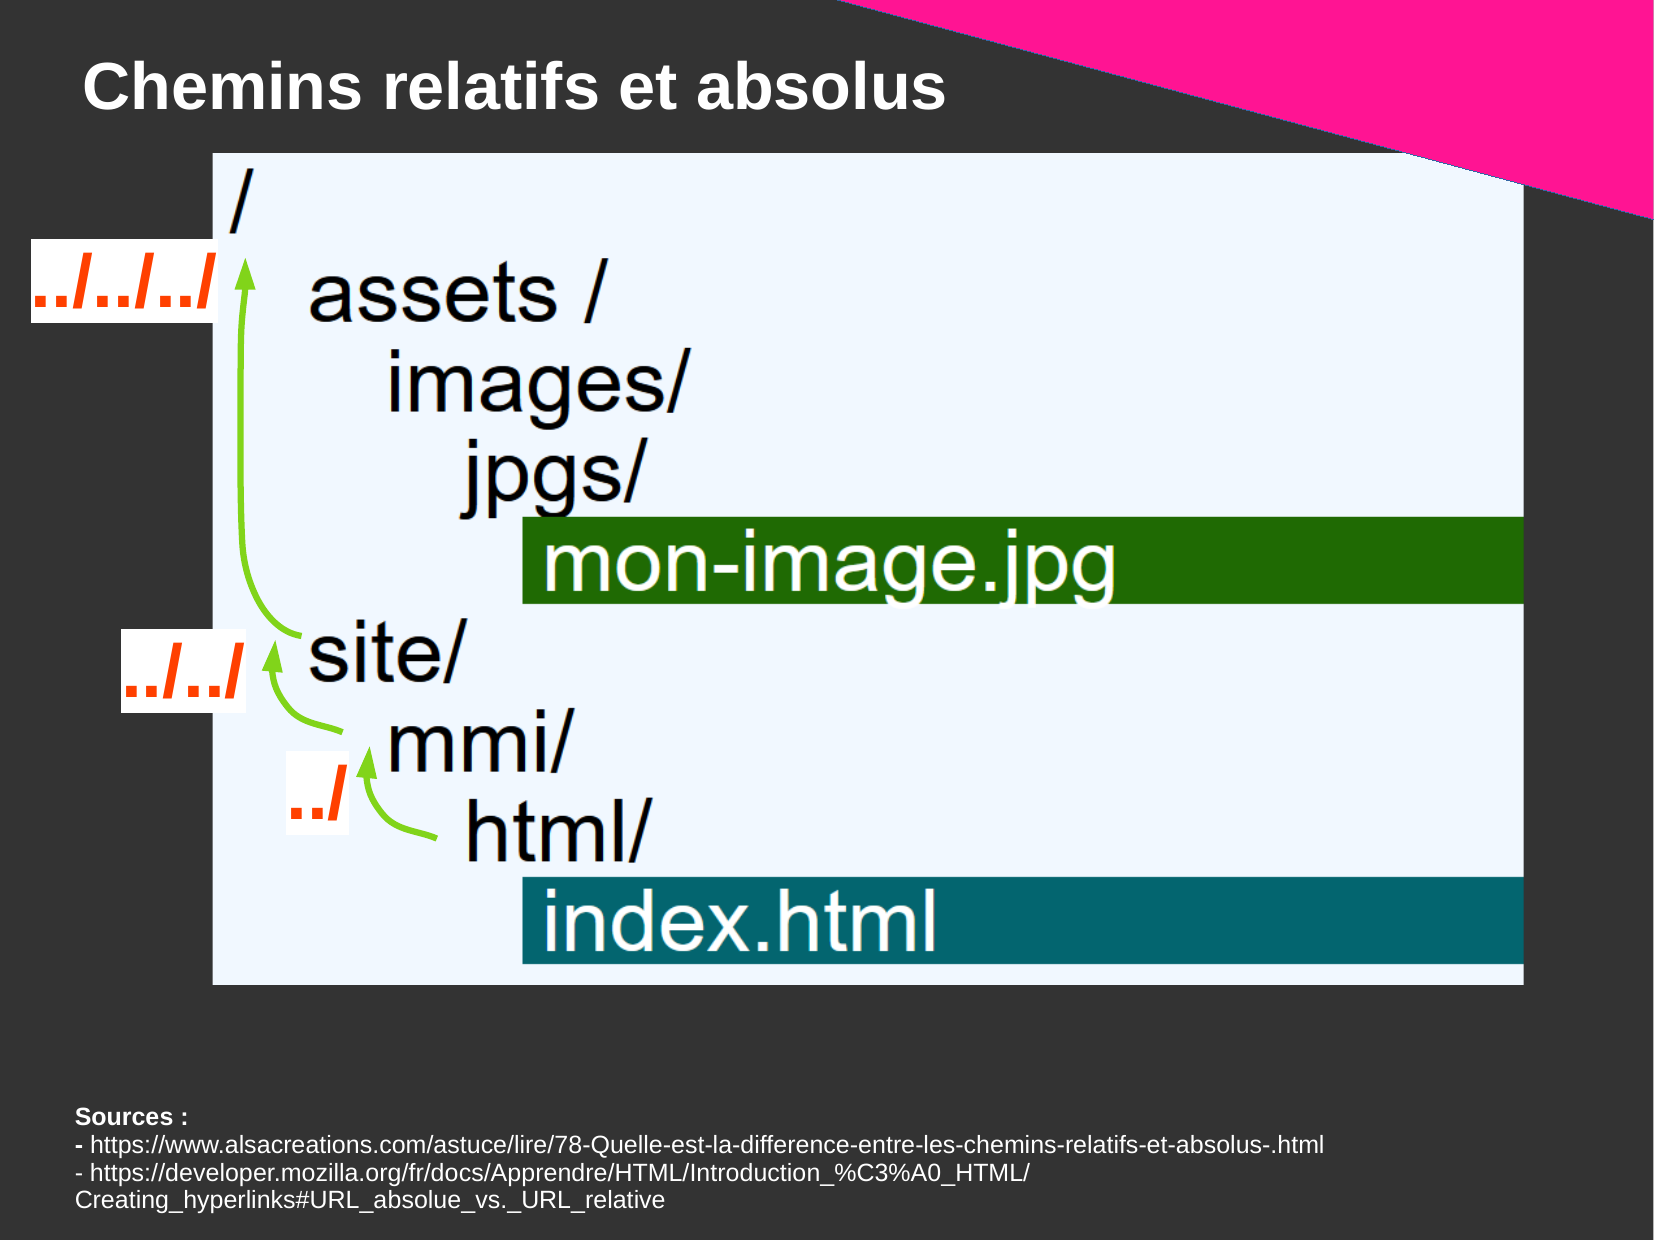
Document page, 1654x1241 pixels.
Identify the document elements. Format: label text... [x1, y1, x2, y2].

picture [212, 162, 1524, 985]
title Chemins relatifs et absolus [82, 49, 1571, 162]
text_box ../ [271, 744, 378, 843]
text_box ../../ [106, 621, 272, 721]
text_box ../../../ [16, 231, 241, 331]
text_box [837, 0, 1654, 220]
picture [212, 331, 267, 621]
text_box Sources : - https://www.alsacreations.com/astuce/lire/78-Quelle-est-la-difference-entre-les-chemins-relatifs-et-absolus-.html - https://developer.mozilla.org/fr/docs/Apprendre/HTML/Introduction_%C3%A0_HTML/Creating_hyperlinks#URL_absolue_vs._URL_relative [60, 1094, 1546, 1241]
